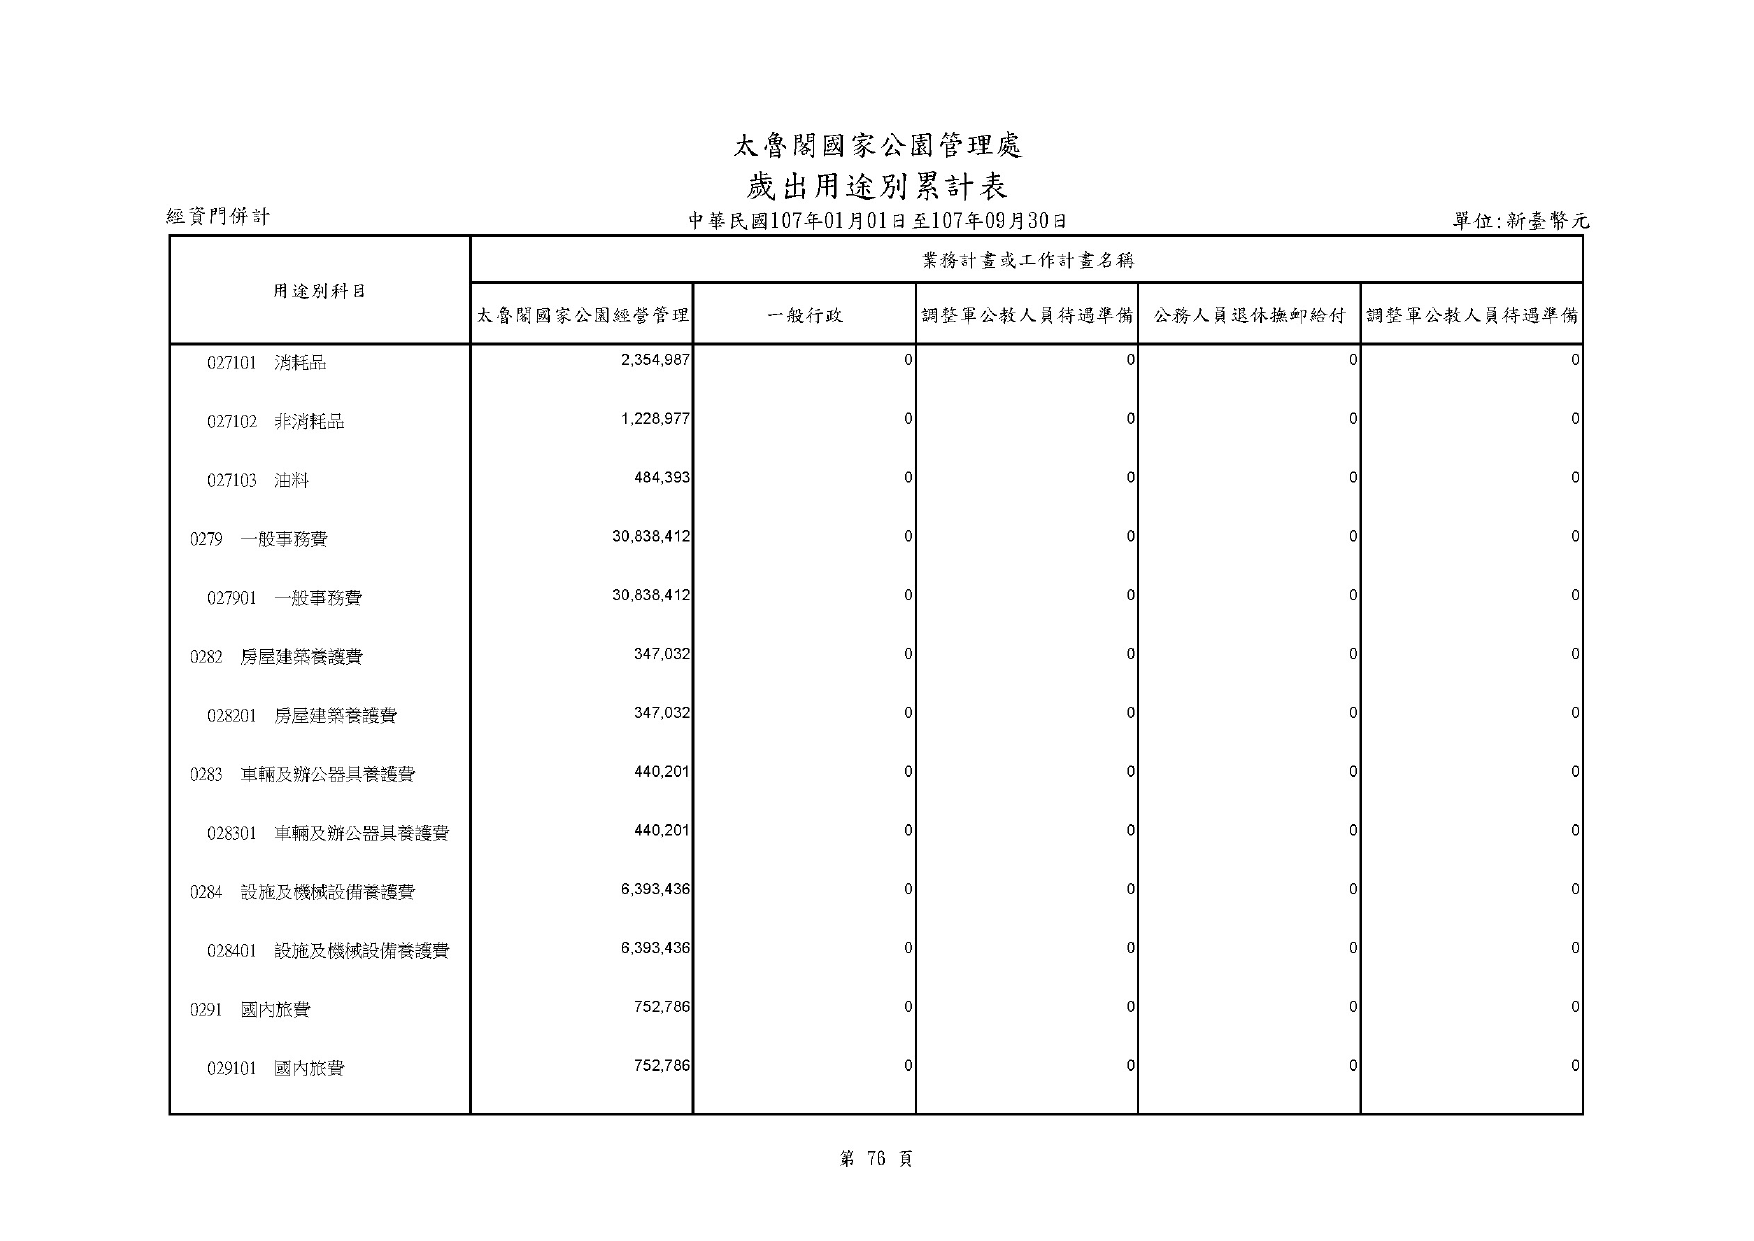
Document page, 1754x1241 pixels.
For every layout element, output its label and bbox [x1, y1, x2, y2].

picture [59, 59, 1695, 1216]
